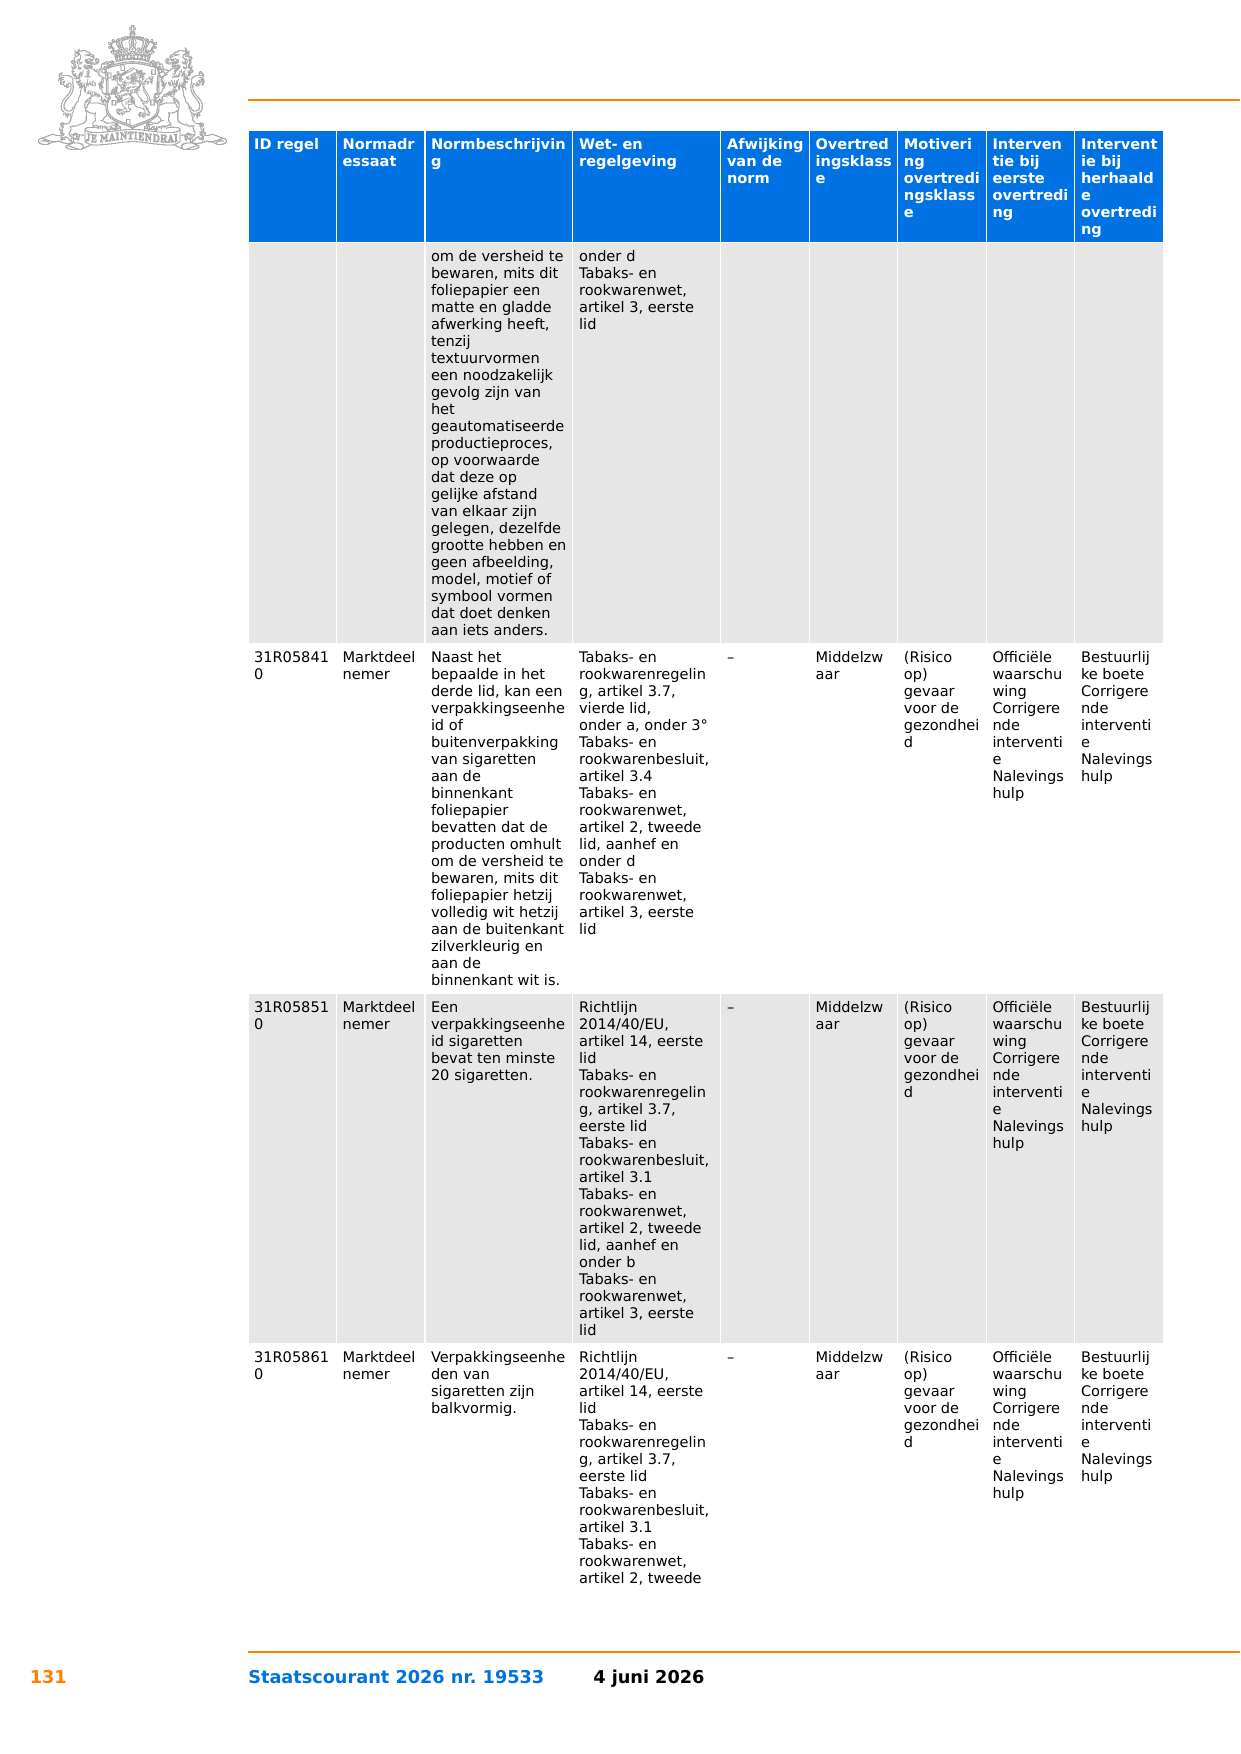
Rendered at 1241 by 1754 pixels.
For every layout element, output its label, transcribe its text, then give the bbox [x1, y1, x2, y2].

table_cell 31R058610 [249, 1344, 336, 1591]
table_cell [337, 243, 424, 643]
table_cell [810, 243, 897, 643]
table_cell Middelzwaar [810, 644, 897, 993]
table_cell om de versheid te bewaren, mits dit foliepapier een matte en gladde afwerking heeft, tenzij textuurvormen een noodzakelijk gevolg zijn van het geautomatiseerde productieproces, op voorwaarde dat deze op gelijke afstand van elkaar zijn gelegen, dezelfde grootte hebben en geen afbeelding, model, motief of symbool vormen dat doet denken aan iets anders. [426, 243, 572, 643]
table_cell Middelzwaar [810, 1344, 897, 1591]
table_cell Marktdeelnemer [337, 1344, 424, 1591]
table_cell Officiële waarschuwing Corrigerende interventie Nalevingshulp [987, 994, 1074, 1343]
table_header ID regel [249, 131, 336, 242]
table_cell 31R058510 [249, 994, 336, 1343]
table_header Normadressaat [337, 131, 424, 242]
table_cell – [721, 994, 809, 1343]
picture [38, 25, 227, 150]
table_cell Officiële waarschuwing Corrigerende interventie Nalevingshulp [987, 644, 1074, 993]
table_cell 31R058410 [249, 644, 336, 993]
table_cell [987, 243, 1074, 643]
table_cell onder d Tabaks- en rookwarenwet, artikel 3, eerste lid [573, 243, 720, 643]
table_cell Tabaks- en rookwarenregeling, artikel 3.7, vierde lid, onder a, onder 3° Tabaks- en rookwarenbesluit, artikel 3.4 Tabaks- en rookwarenwet, artikel 2, tweede lid, aanhef en onder d Tabaks- en rookwarenwet, artikel 3, eerste lid [573, 644, 720, 993]
table_cell Naast het bepaalde in het derde lid, kan een verpakkingseenheid of buitenverpakking van sigaretten aan de binnenkant foliepapier bevatten dat de producten omhult om de versheid te bewaren, mits dit foliepapier hetzij volledig wit hetzij aan de buitenkant zilverkleurig en aan de binnenkant wit is. [426, 644, 572, 993]
table_cell Bestuurlijke boete Corrigerende interventie Nalevingshulp [1075, 644, 1163, 993]
table_cell [1075, 243, 1163, 643]
table_cell Bestuurlijke boete Corrigerende interventie Nalevingshulp [1075, 1344, 1163, 1591]
table_cell Verpakkingseenheden van sigaretten zijn balkvormig. [426, 1344, 572, 1591]
table_cell (Risico op) gevaar voor de gezondheid [898, 1344, 986, 1591]
table_cell [249, 243, 336, 643]
table_cell Een verpakkingseenheid sigaretten bevat ten minste 20 sigaretten. [426, 994, 572, 1343]
table_cell Marktdeelnemer [337, 644, 424, 993]
table_cell [898, 243, 986, 643]
table_header Interventie bij herhaalde overtreding [1075, 131, 1163, 242]
table_cell – [721, 1344, 809, 1591]
table_header Afwijking van de norm [721, 131, 809, 242]
table_header Interventie bij eerste overtreding [987, 131, 1074, 242]
table_header Motivering overtredingsklasse [898, 131, 986, 242]
table_header Wet- en regelgeving [573, 131, 720, 242]
table_cell Richtlijn 2014/40/EU, artikel 14, eerste lid Tabaks- en rookwarenregeling, artikel 3.7, eerste lid Tabaks- en rookwarenbesluit, artikel 3.1 Tabaks- en rookwarenwet, artikel 2, tweede [573, 1344, 720, 1591]
table_header Normbeschrijving [426, 131, 572, 242]
table_header Overtredingsklasse [810, 131, 897, 242]
table_cell Officiële waarschuwing Corrigerende interventie Nalevingshulp [987, 1344, 1074, 1591]
table_cell Middelzwaar [810, 994, 897, 1343]
table_cell Bestuurlijke boete Corrigerende interventie Nalevingshulp [1075, 994, 1163, 1343]
table_cell [721, 243, 809, 643]
table_cell Marktdeelnemer [337, 994, 424, 1343]
table_cell (Risico op) gevaar voor de gezondheid [898, 994, 986, 1343]
table_cell – [721, 644, 809, 993]
table_cell (Risico op) gevaar voor de gezondheid [898, 644, 986, 993]
table_cell Richtlijn 2014/40/EU, artikel 14, eerste lid Tabaks- en rookwarenregeling, artikel 3.7, eerste lid Tabaks- en rookwarenbesluit, artikel 3.1 Tabaks- en rookwarenwet, artikel 2, tweede lid, aanhef en onder b Tabaks- en rookwarenwet, artikel 3, eerste lid [573, 994, 720, 1343]
